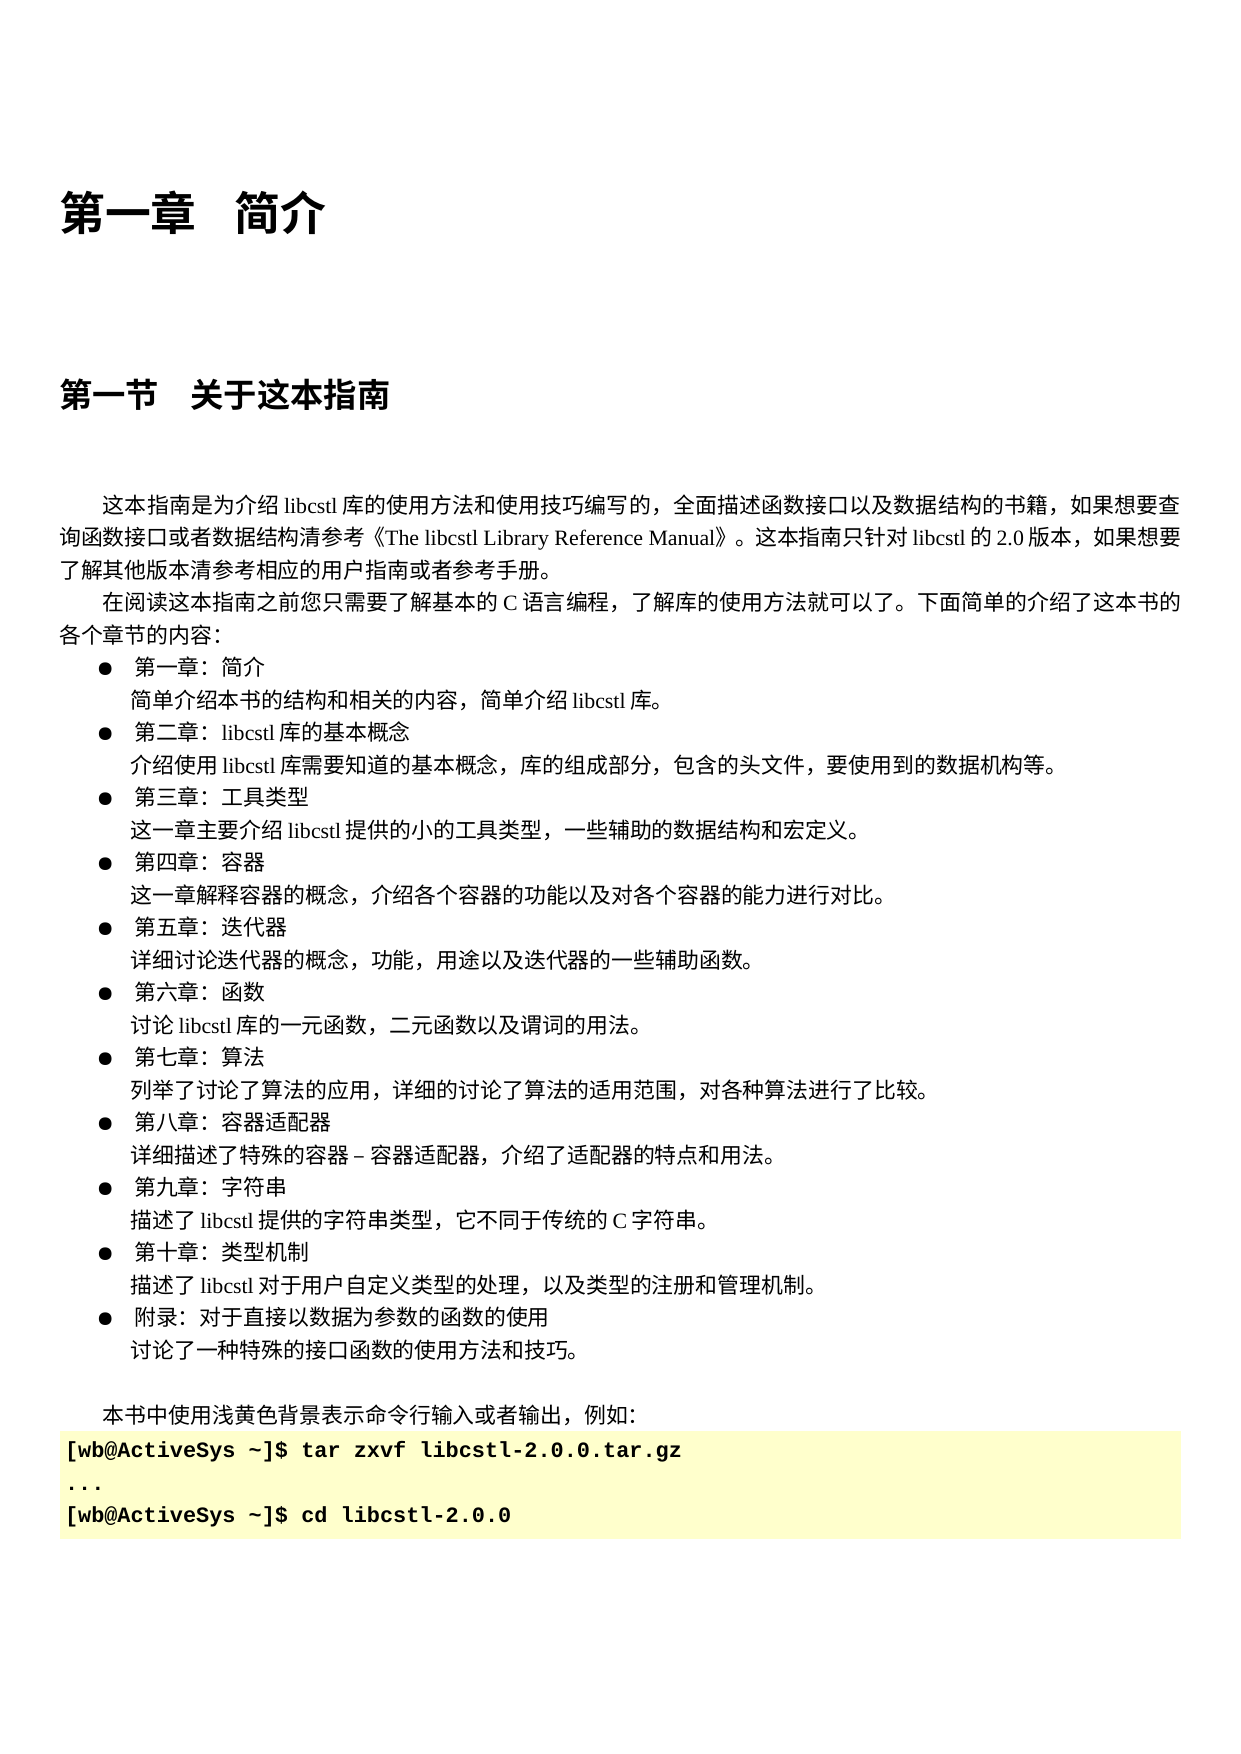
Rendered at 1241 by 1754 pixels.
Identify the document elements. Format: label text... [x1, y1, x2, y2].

list 第十章：类型机制 [96, 1235, 1181, 1267]
list 第九章：字符串 [96, 1170, 1181, 1202]
text 这一章解释容器的概念，介绍各个容器的功能以及对各个容器的能力进行对比。 [59, 877, 1181, 910]
text 描述了libcstl对于用户自定义类型的处理，以及类型的注册和管理机制。 [59, 1267, 1181, 1300]
list 第三章：工具类型 [96, 780, 1181, 812]
list 第二章：libcstl库的基本概念 [96, 715, 1181, 747]
text 描述了libcstl提供的字符串类型，它不同于传统的C字符串。 [59, 1202, 1181, 1235]
text 这一章主要介绍libcstl提供的小的工具类型，一些辅助的数据结构和宏定义。 [59, 812, 1181, 845]
text 这本指南是为介绍libcstl库的使用方法和使用技巧编写的，全面描述函数接口以及数据结构的书籍，如果想要查询函数接口或者数据结构清参考《The libcstl Library Reference Manual》。这本指南只针对libcstl的2.0版本，如果想要了解其他版本清参考相应的用户指南或者参考手册。 [59, 487, 1181, 585]
text 详细讨论迭代器的概念，功能，用途以及迭代器的一些辅助函数。 [59, 942, 1181, 975]
subtitle 关于这本指南 [59, 360, 1181, 425]
text 详细描述了特殊的容器 – 容器适配器，介绍了适配器的特点和用法。 [59, 1137, 1181, 1170]
text 讨论libcstl库的一元函数，二元函数以及谓词的用法。 [59, 1007, 1181, 1040]
list 第六章：函数 [96, 975, 1181, 1007]
table_header [wb@ActiveSys ~]$ tar zxvf libcstl-2.0.0.tar.gz ... [wb@ActiveSys ~]$ cd libcstl-2.0.0 [60, 1431, 1181, 1539]
subtitle 简介 [59, 162, 1181, 259]
list 第五章：迭代器 [96, 910, 1181, 942]
text 介绍使用libcstl库需要知道的基本概念，库的组成部分，包含的头文件，要使用到的数据机构等。 [59, 747, 1181, 780]
text 简单介绍本书的结构和相关的内容，简单介绍libcstl库。 [59, 682, 1181, 715]
list 第四章：容器 [96, 845, 1181, 877]
text 本书中使用浅黄色背景表示命令行输入或者输出，例如： [59, 1397, 1181, 1430]
list 附录：对于直接以数据为参数的函数的使用 [96, 1300, 1181, 1332]
list 第八章：容器适配器 [96, 1105, 1181, 1137]
list 第一章：简介 [96, 650, 1181, 682]
text 讨论了一种特殊的接口函数的使用方法和技巧。 [59, 1332, 1181, 1365]
text 在阅读这本指南之前您只需要了解基本的C语言编程，了解库的使用方法就可以了。下面简单的介绍了这本书的各个章节的内容： [59, 585, 1181, 650]
list 第七章：算法 [96, 1040, 1181, 1072]
text 列举了讨论了算法的应用，详细的讨论了算法的适用范围，对各种算法进行了比较。 [59, 1072, 1181, 1105]
